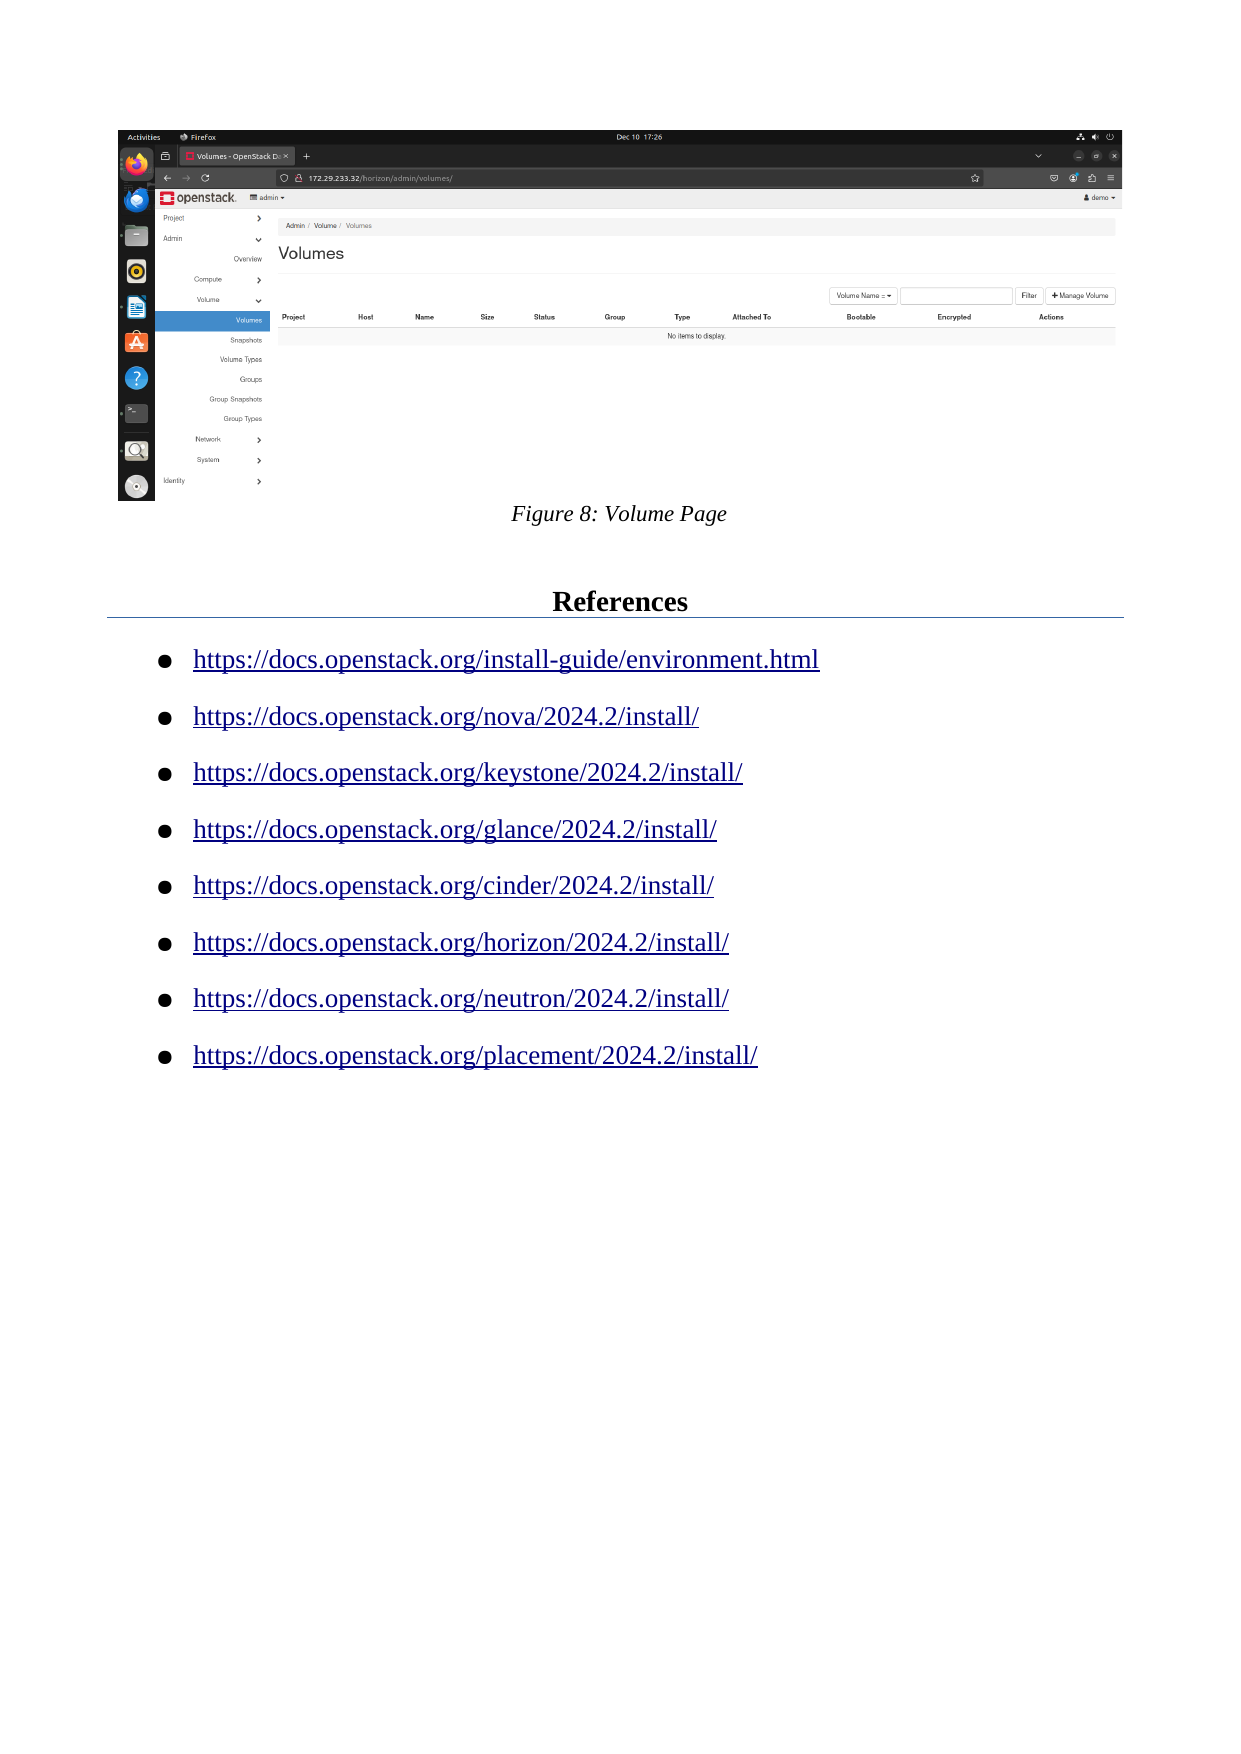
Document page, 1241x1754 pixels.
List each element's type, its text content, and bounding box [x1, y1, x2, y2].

picture [118, 130, 1123, 501]
list https://docs.openstack.org/neutron/2024.2/install/ [156, 983, 1122, 1014]
list https://docs.openstack.org/cinder/2024.2/install/ [156, 869, 1122, 901]
list https://docs.openstack.org/glance/2024.2/install/ [156, 813, 1122, 844]
list https://docs.openstack.org/horizon/2024.2/install/ [156, 926, 1122, 957]
text Figure 8: Volume Page [118, 501, 1122, 527]
list https://docs.openstack.org/keystone/2024.2/install/ [156, 756, 1122, 787]
text References [118, 584, 1122, 617]
list https://docs.openstack.org/nova/2024.2/install/ [156, 700, 1122, 731]
list https://docs.openstack.org/install-guide/environment.html [156, 643, 1122, 674]
list https://docs.openstack.org/placement/2024.2/install/ [156, 1039, 1122, 1070]
